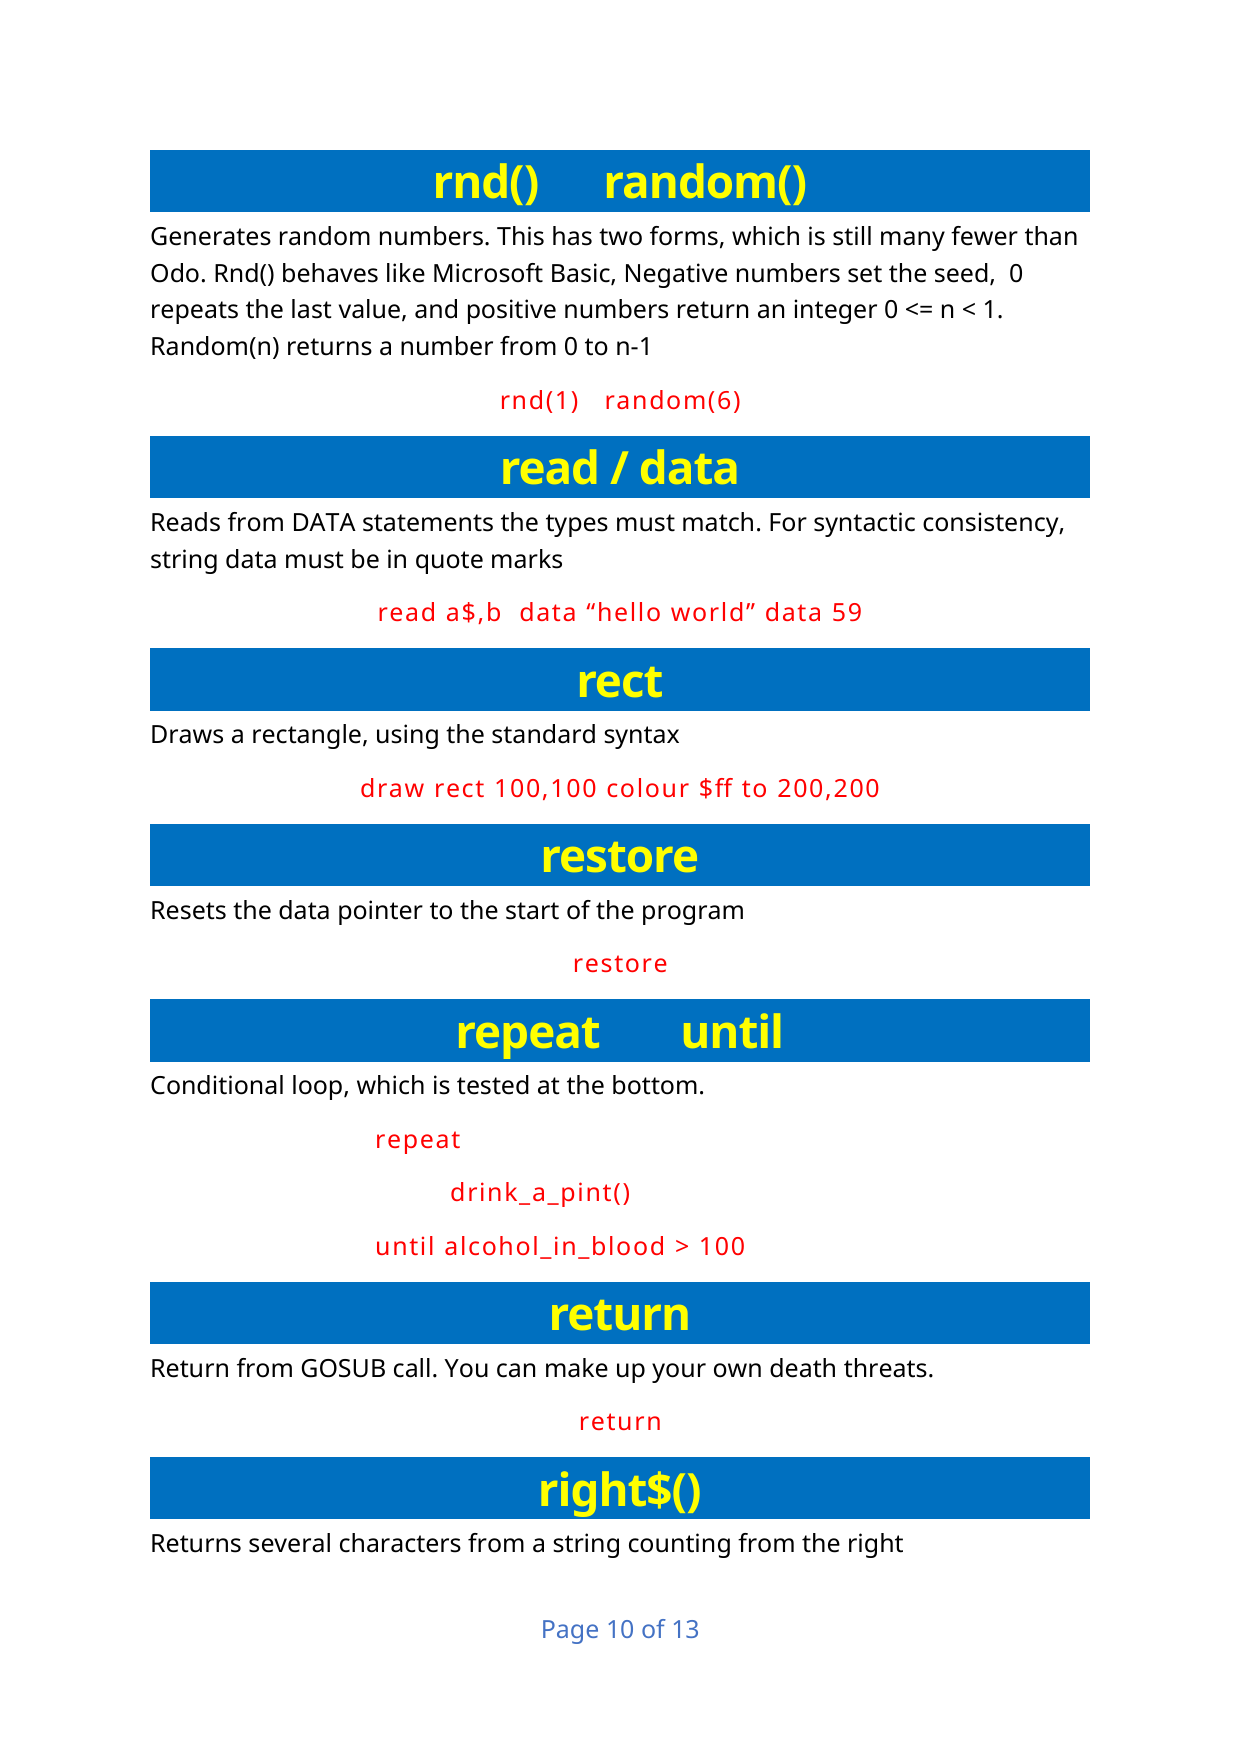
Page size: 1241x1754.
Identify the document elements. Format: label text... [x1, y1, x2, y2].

subtitle restore [150, 946, 1090, 980]
subtitle return [150, 1404, 1090, 1438]
title return [150, 1282, 1090, 1344]
text Reads from DATA statements the types must match. For syntactic consistency, string data must be in quote marks [150, 504, 1090, 575]
text Generates random numbers. This has two forms, which is still many fewer than Odo. Rnd() behaves like Microsoft Basic, Negative numbers set the seed, 0 repeats the last value, and positive numbers return an integer 0 <= n < 1. Random(n) returns a number from 0 to n-1 [150, 219, 1090, 363]
subtitle draw rect 100,100 colour $FF to 200,200 [150, 770, 1090, 804]
subtitle repeat [375, 1121, 1090, 1155]
title rect [150, 648, 1090, 711]
subtitle until alcohol_in_blood > 100 [375, 1228, 1090, 1262]
title restore [150, 824, 1090, 886]
title read / data [150, 436, 1090, 498]
text Returns several characters from a string counting from the right [150, 1526, 1090, 1560]
text Resets the data pointer to the start of the program [150, 892, 1090, 926]
title right$() [150, 1457, 1090, 1519]
title rnd() random() [150, 150, 1090, 212]
subtitle rnd(1) random(6) [150, 382, 1090, 416]
subtitle drink_a_pint() [450, 1175, 1090, 1209]
text Draws a rectangle, using the standard syntax [150, 717, 1090, 751]
text Return from GOSUB call. You can make up your own death threats. [150, 1350, 1090, 1384]
text Conditional loop, which is tested at the bottom. [150, 1068, 1090, 1102]
subtitle read a$,b data “Hello world” data 59 [150, 595, 1090, 629]
title repeat until [150, 999, 1090, 1062]
